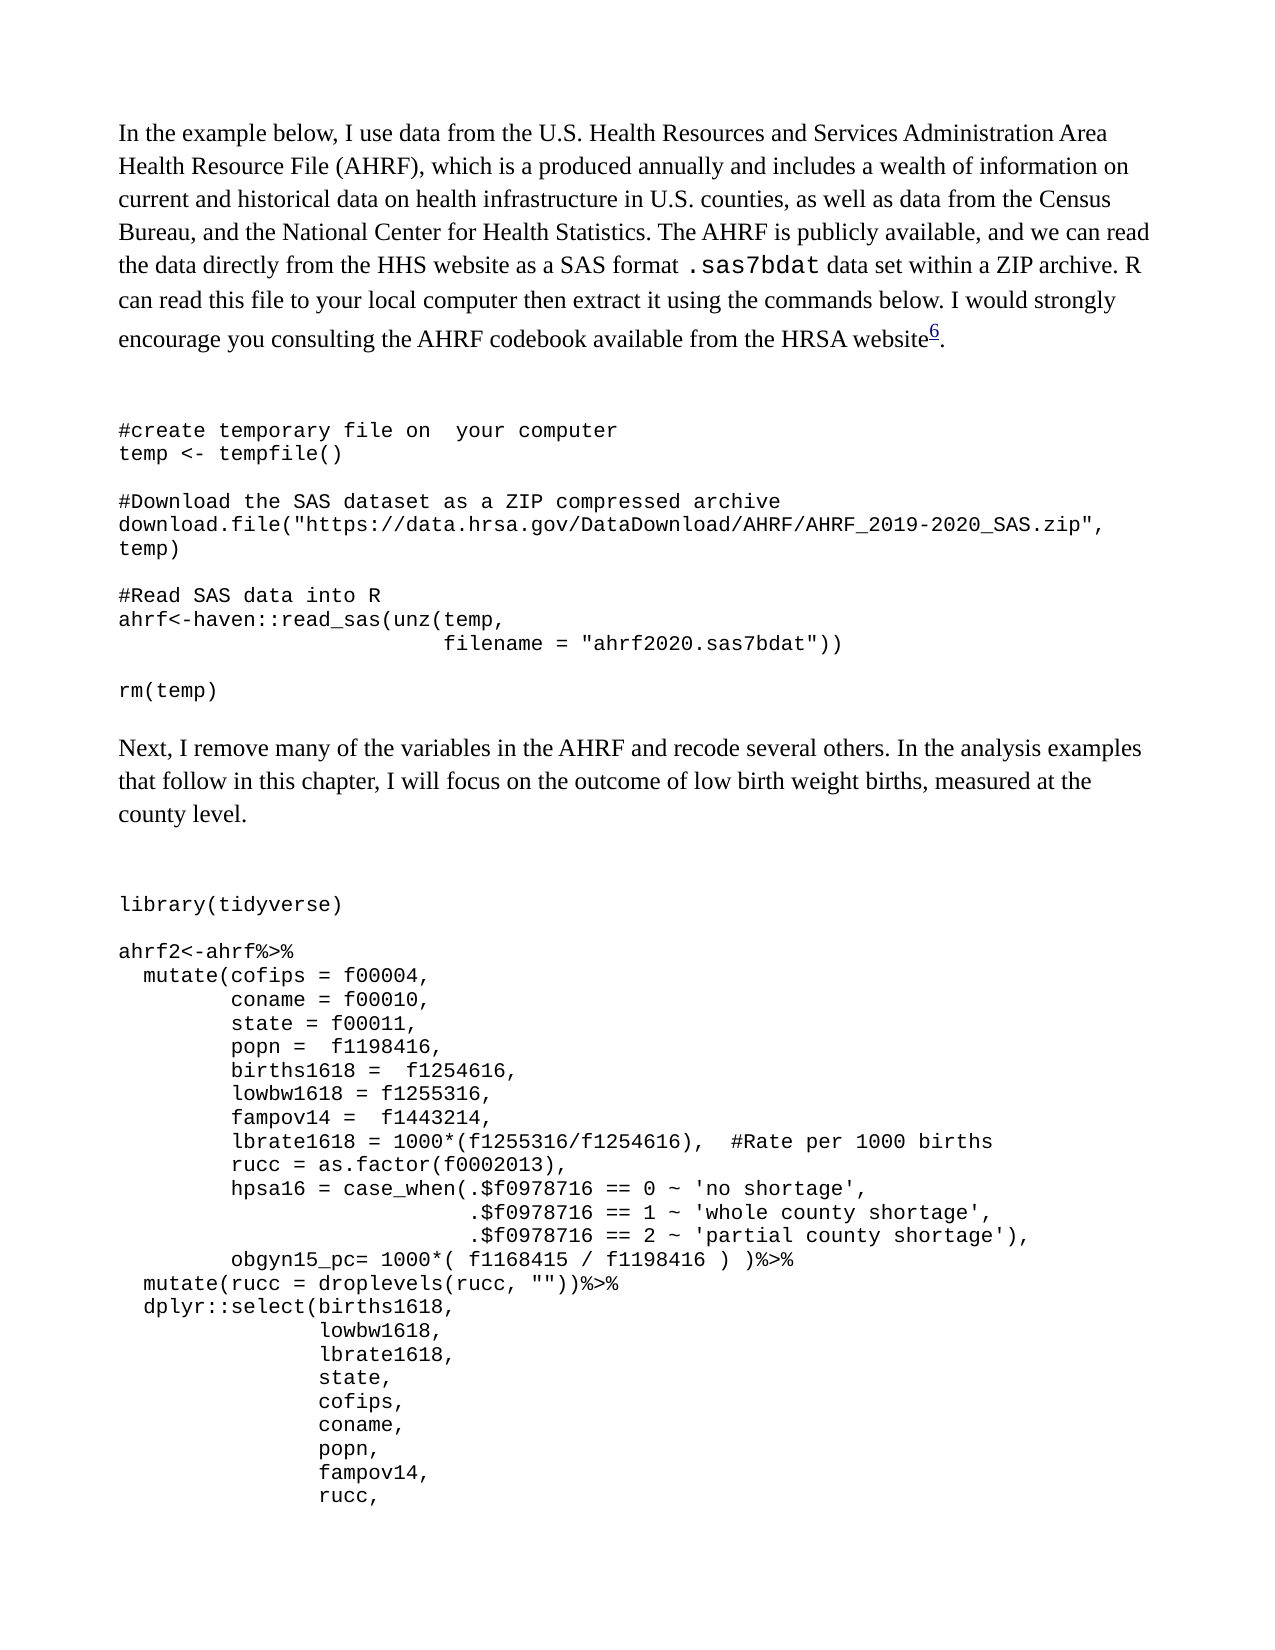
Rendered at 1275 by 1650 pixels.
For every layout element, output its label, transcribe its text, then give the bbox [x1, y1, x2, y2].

text dplyr::select(births1618, [118, 1296, 1157, 1320]
text Next, I remove many of the variables in the AHRF and recode several others. In the analysis examples that follow in this chapter, I will focus on the outcome of low birth weight births, measured at the county level. [118, 733, 1157, 828]
text rucc, [118, 1485, 1157, 1509]
text lbrate1618 = 1000*(f1255316/f1254616), #Rate per 1000 births [118, 1131, 1157, 1154]
text temp <- tempfile() [118, 443, 1157, 467]
text .$f0978716 == 2 ~ 'partial county shortage'), [118, 1225, 1157, 1249]
text filename = "ahrf2020.sas7bdat")) [118, 633, 1157, 656]
text state = f00011, [118, 1012, 1157, 1036]
text rucc = as.factor(f0002013), [118, 1154, 1157, 1178]
text .$f0978716 == 1 ~ 'whole county shortage', [118, 1202, 1157, 1225]
text library(tidyverse) [118, 894, 1157, 918]
text rm(temp) [118, 680, 1157, 703]
text obgyn15_pc= 1000*( f1168415 / f1198416 ) )%>% [118, 1249, 1157, 1273]
text lowbw1618, [118, 1320, 1157, 1343]
text In the example below, I use data from the U.S. Health Resources and Services Administration Area Health Resource File (AHRF), which is a produced annually and includes a wealth of information on current and historical data on health infrastructure in U.S. counties, as well as data from the Census Bureau, and the National Center for Health Statistics. The AHRF is publicly available, and we can read the data directly from the HHS website as a SAS format .sas7bdat data set within a ZIP archive. R can read this file to your local computer then extract it using the commands below. I would strongly encourage you consulting the AHRF codebook available from the HRSA website6. [118, 118, 1157, 353]
text lowbw1618 = f1255316, [118, 1083, 1157, 1107]
text coname, [118, 1414, 1157, 1438]
text state, [118, 1367, 1157, 1391]
text #Download the SAS dataset as a ZIP compressed archive [118, 491, 1157, 514]
text popn = f1198416, [118, 1036, 1157, 1060]
text lbrate1618, [118, 1343, 1157, 1367]
text #Read SAS data into R [118, 585, 1157, 609]
text cofips, [118, 1391, 1157, 1414]
text coname = f00010, [118, 989, 1157, 1012]
text #create temporary file on your computer [118, 420, 1157, 443]
text ahrf<-haven::read_sas(unz(temp, [118, 609, 1157, 633]
text fampov14 = f1443214, [118, 1107, 1157, 1131]
text popn, [118, 1438, 1157, 1462]
text hpsa16 = case_when(.$f0978716 == 0 ~ 'no shortage', [118, 1178, 1157, 1202]
text mutate(cofips = f00004, [118, 965, 1157, 989]
text fampov14, [118, 1462, 1157, 1485]
text download.file("https://data.hrsa.gov/DataDownload/AHRF/AHRF_2019-2020_SAS.zip", temp) [118, 514, 1157, 562]
text mutate(rucc = droplevels(rucc, ""))%>% [118, 1273, 1157, 1296]
text ahrf2<-ahrf%>% [118, 942, 1157, 965]
text births1618 = f1254616, [118, 1060, 1157, 1083]
